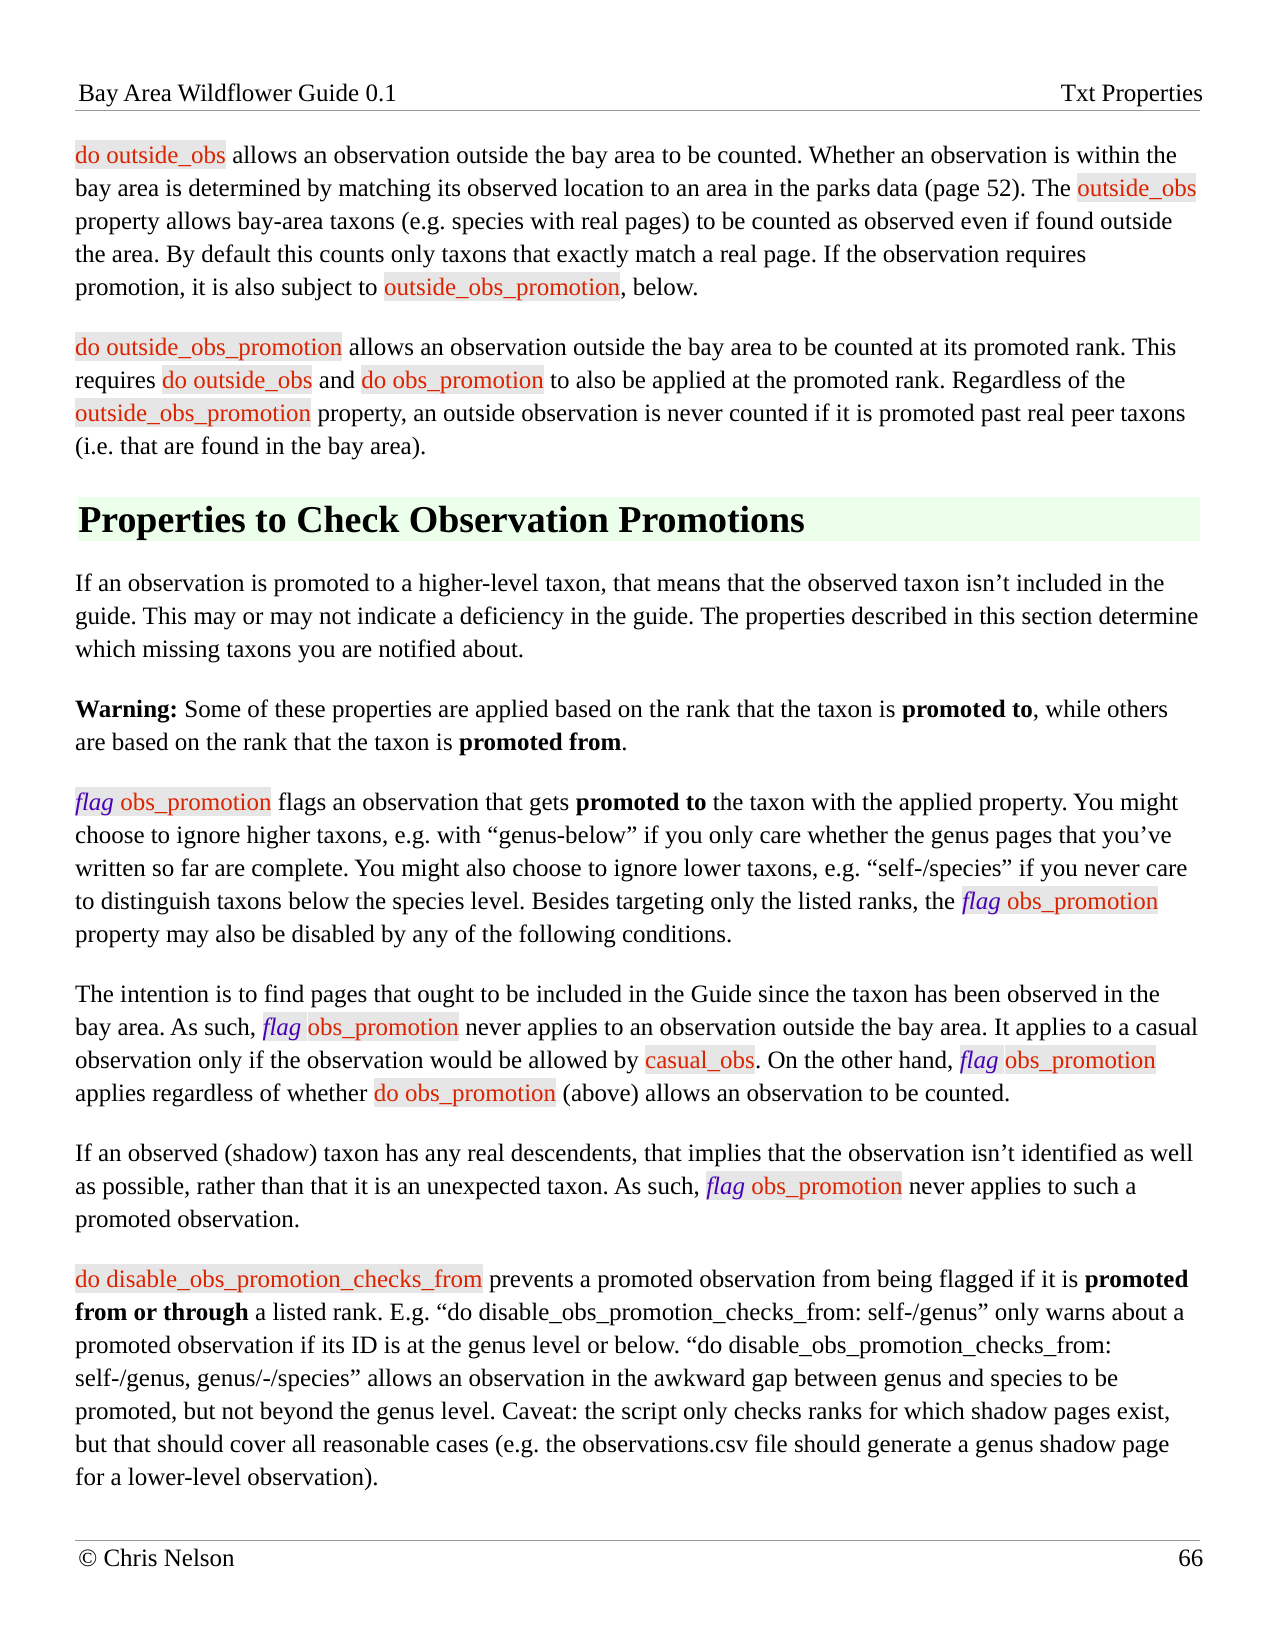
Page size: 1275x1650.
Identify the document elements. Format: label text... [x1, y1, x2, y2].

text If an observed (shadow) taxon has any real descendents, that implies that the observation isn’t identified as well as possible, rather than that it is an unexpected taxon. As such, flag obs_promotion never applies to such a promoted observation. [75, 1138, 1200, 1233]
text The intention is to find pages that ought to be included in the Guide since the taxon has been observed in the bay area. As such, flag obs_promotion never applies to an observation outside the bay area. It applies to a casual observation only if the observation would be allowed by casual_obs. On the other hand, flag obs_promotion applies regardless of whether do obs_promotion (above) allows an observation to be counted. [75, 979, 1200, 1107]
text do outside_obs allows an observation outside the bay area to be counted. Whether an observation is within the bay area is determined by matching its observed location to an area in the parks data (page 52). The outside_obs property allows bay-area taxons (e.g. species with real pages) to be counted as observed even if found outside the area. By default this counts only taxons that exactly match a real page. If the observation requires promotion, it is also subject to outside_obs_promotion, below. [75, 140, 1200, 301]
text flag obs_promotion flags an observation that gets promoted to the taxon with the applied property. You might choose to ignore higher taxons, e.g. with “genus-below” if you only care whether the genus pages that you’ve written so far are complete. You might also choose to ignore lower taxons, e.g. “self-/species” if you never care to distinguish taxons below the species level. Besides targeting only the listed ranks, the flag obs_promotion property may also be disabled by any of the following conditions. [75, 787, 1200, 948]
text do disable_obs_promotion_checks_from prevents a promoted observation from being flagged if it is promoted from or through a listed rank. E.g. “do disable_obs_promotion_checks_from: self-/genus” only warns about a promoted observation if its ID is at the genus level or below. “do disable_obs_promotion_checks_from: self-/genus, genus/-/species” allows an observation in the awkward gap between genus and species to be promoted, but not beyond the genus level. Caveat: the script only checks ranks for which shadow pages exist, but that should cover all reasonable cases (e.g. the observations.csv file should generate a genus shadow page for a lower-level observation). [75, 1264, 1200, 1491]
text do outside_obs_promotion allows an observation outside the bay area to be counted at its promoted rank. This requires do outside_obs and do obs_promotion to also be applied at the promoted rank. Regardless of the outside_obs_promotion property, an outside observation is never counted if it is promoted past real peer taxons (i.e. that are found in the bay area). [75, 332, 1200, 460]
text If an observation is promoted to a higher-level taxon, that means that the observed taxon isn’t included in the guide. This may or may not indicate a deficiency in the guide. The properties described in this section determine which missing taxons you are notified about. [75, 568, 1200, 662]
text Warning: Some of these properties are applied based on the rank that the taxon is promoted to, while others are based on the rank that the taxon is promoted from. [75, 694, 1200, 756]
subtitle Properties to Check Observation Promotions [78, 497, 1200, 541]
